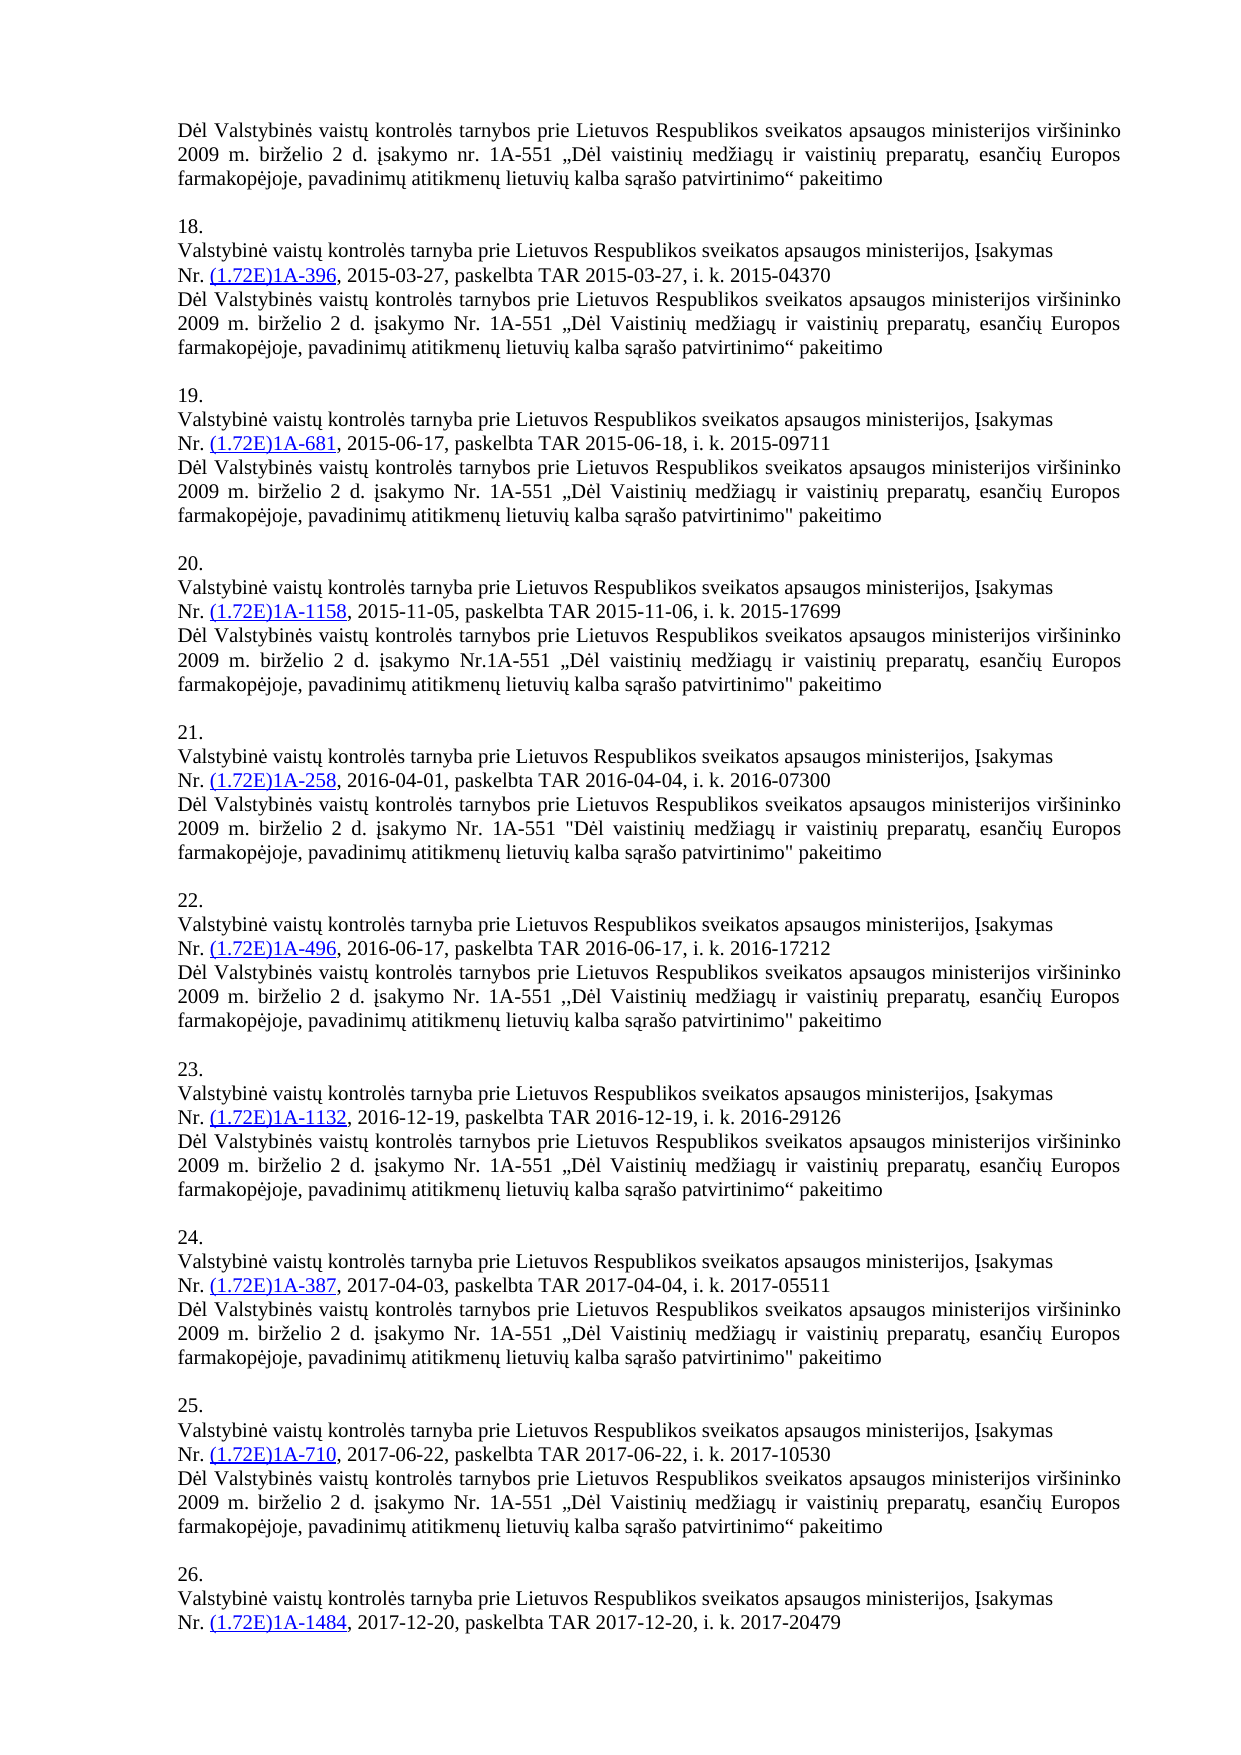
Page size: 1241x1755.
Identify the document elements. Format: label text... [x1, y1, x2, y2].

text Valstybinė vaistų kontrolės tarnyba prie Lietuvos Respublikos sveikatos apsaugos ministerijos, Įsakymas [177, 1249, 1122, 1273]
text Nr. (1.72E)1A-258, 2016-04-01, paskelbta TAR 2016-04-04, i. k. 2016-07300 [177, 768, 1122, 792]
text 19. [177, 383, 1122, 407]
text Valstybinė vaistų kontrolės tarnyba prie Lietuvos Respublikos sveikatos apsaugos ministerijos, Įsakymas [177, 1586, 1122, 1610]
text Nr. (1.72E)1A-1158, 2015-11-05, paskelbta TAR 2015-11-06, i. k. 2015-17699 [177, 599, 1122, 623]
text Valstybinė vaistų kontrolės tarnyba prie Lietuvos Respublikos sveikatos apsaugos ministerijos, Įsakymas [177, 1417, 1122, 1442]
text Nr. (1.72E)1A-710, 2017-06-22, paskelbta TAR 2017-06-22, i. k. 2017-10530 [177, 1442, 1122, 1466]
text 23. [177, 1057, 1122, 1081]
text 25. [177, 1393, 1122, 1417]
text 18. [177, 214, 1122, 238]
text 20. [177, 551, 1122, 575]
text Valstybinė vaistų kontrolės tarnyba prie Lietuvos Respublikos sveikatos apsaugos ministerijos, Įsakymas [177, 407, 1122, 431]
text Valstybinė vaistų kontrolės tarnyba prie Lietuvos Respublikos sveikatos apsaugos ministerijos, Įsakymas [177, 912, 1122, 936]
text Nr. (1.72E)1A-1484, 2017-12-20, paskelbta TAR 2017-12-20, i. k. 2017-20479 [177, 1610, 1122, 1634]
text Dėl Valstybinės vaistų kontrolės tarnybos prie Lietuvos Respublikos sveikatos apsaugos ministerijos viršininko 2009 m. birželio 2 d. įsakymo Nr.1A-551 „Dėl vaistinių medžiagų ir vaistinių preparatų, esančių Europos farmakopėjoje, pavadinimų atitikmenų lietuvių kalba sąrašo patvirtinimo" pakeitimo [177, 623, 1122, 696]
text Dėl Valstybinės vaistų kontrolės tarnybos prie Lietuvos Respublikos sveikatos apsaugos ministerijos viršininko 2009 m. birželio 2 d. įsakymo Nr. 1A-551 „Dėl Vaistinių medžiagų ir vaistinių preparatų, esančių Europos farmakopėjoje, pavadinimų atitikmenų lietuvių kalba sąrašo patvirtinimo" pakeitimo [177, 455, 1122, 527]
text Nr. (1.72E)1A-396, 2015-03-27, paskelbta TAR 2015-03-27, i. k. 2015-04370 [177, 262, 1122, 287]
text Valstybinė vaistų kontrolės tarnyba prie Lietuvos Respublikos sveikatos apsaugos ministerijos, Įsakymas [177, 575, 1122, 599]
text Dėl Valstybinės vaistų kontrolės tarnybos prie Lietuvos Respublikos sveikatos apsaugos ministerijos viršininko 2009 m. birželio 2 d. įsakymo Nr. 1A-551 "Dėl vaistinių medžiagų ir vaistinių preparatų, esančių Europos farmakopėjoje, pavadinimų atitikmenų lietuvių kalba sąrašo patvirtinimo" pakeitimo [177, 792, 1122, 864]
text Dėl Valstybinės vaistų kontrolės tarnybos prie Lietuvos Respublikos sveikatos apsaugos ministerijos viršininko 2009 m. birželio 2 d. įsakymo Nr. 1A-551 „Dėl Vaistinių medžiagų ir vaistinių preparatų, esančių Europos farmakopėjoje, pavadinimų atitikmenų lietuvių kalba sąrašo patvirtinimo" pakeitimo [177, 1297, 1122, 1369]
text 24. [177, 1225, 1122, 1249]
text 22. [177, 888, 1122, 912]
text Dėl Valstybinės vaistų kontrolės tarnybos prie Lietuvos Respublikos sveikatos apsaugos ministerijos viršininko 2009 m. birželio 2 d. įsakymo Nr. 1A-551 ,,Dėl Vaistinių medžiagų ir vaistinių preparatų, esančių Europos farmakopėjoje, pavadinimų atitikmenų lietuvių kalba sąrašo patvirtinimo" pakeitimo [177, 960, 1122, 1032]
text 21. [177, 720, 1122, 744]
text Valstybinė vaistų kontrolės tarnyba prie Lietuvos Respublikos sveikatos apsaugos ministerijos, Įsakymas [177, 744, 1122, 768]
text Nr. (1.72E)1A-496, 2016-06-17, paskelbta TAR 2016-06-17, i. k. 2016-17212 [177, 936, 1122, 960]
text Nr. (1.72E)1A-681, 2015-06-17, paskelbta TAR 2015-06-18, i. k. 2015-09711 [177, 431, 1122, 455]
text Nr. (1.72E)1A-1132, 2016-12-19, paskelbta TAR 2016-12-19, i. k. 2016-29126 [177, 1105, 1122, 1129]
text 26. [177, 1562, 1122, 1586]
text Valstybinė vaistų kontrolės tarnyba prie Lietuvos Respublikos sveikatos apsaugos ministerijos, Įsakymas [177, 1081, 1122, 1105]
text Valstybinė vaistų kontrolės tarnyba prie Lietuvos Respublikos sveikatos apsaugos ministerijos, Įsakymas [177, 238, 1122, 262]
text Dėl Valstybinės vaistų kontrolės tarnybos prie Lietuvos Respublikos sveikatos apsaugos ministerijos viršininko 2009 m. birželio 2 d. įsakymo Nr. 1A-551 „Dėl Vaistinių medžiagų ir vaistinių preparatų, esančių Europos farmakopėjoje, pavadinimų atitikmenų lietuvių kalba sąrašo patvirtinimo“ pakeitimo [177, 287, 1122, 359]
text Nr. (1.72E)1A-387, 2017-04-03, paskelbta TAR 2017-04-04, i. k. 2017-05511 [177, 1273, 1122, 1297]
text Dėl Valstybinės vaistų kontrolės tarnybos prie Lietuvos Respublikos sveikatos apsaugos ministerijos viršininko 2009 m. birželio 2 d. įsakymo Nr. 1A-551 „Dėl Vaistinių medžiagų ir vaistinių preparatų, esančių Europos farmakopėjoje, pavadinimų atitikmenų lietuvių kalba sąrašo patvirtinimo“ pakeitimo [177, 1129, 1122, 1201]
text Dėl Valstybinės vaistų kontrolės tarnybos prie Lietuvos Respublikos sveikatos apsaugos ministerijos viršininko 2009 m. birželio 2 d. įsakymo nr. 1A-551 „Dėl vaistinių medžiagų ir vaistinių preparatų, esančių Europos farmakopėjoje, pavadinimų atitikmenų lietuvių kalba sąrašo patvirtinimo“ pakeitimo [177, 118, 1122, 190]
text Dėl Valstybinės vaistų kontrolės tarnybos prie Lietuvos Respublikos sveikatos apsaugos ministerijos viršininko 2009 m. birželio 2 d. įsakymo Nr. 1A-551 „Dėl Vaistinių medžiagų ir vaistinių preparatų, esančių Europos farmakopėjoje, pavadinimų atitikmenų lietuvių kalba sąrašo patvirtinimo“ pakeitimo [177, 1466, 1122, 1538]
